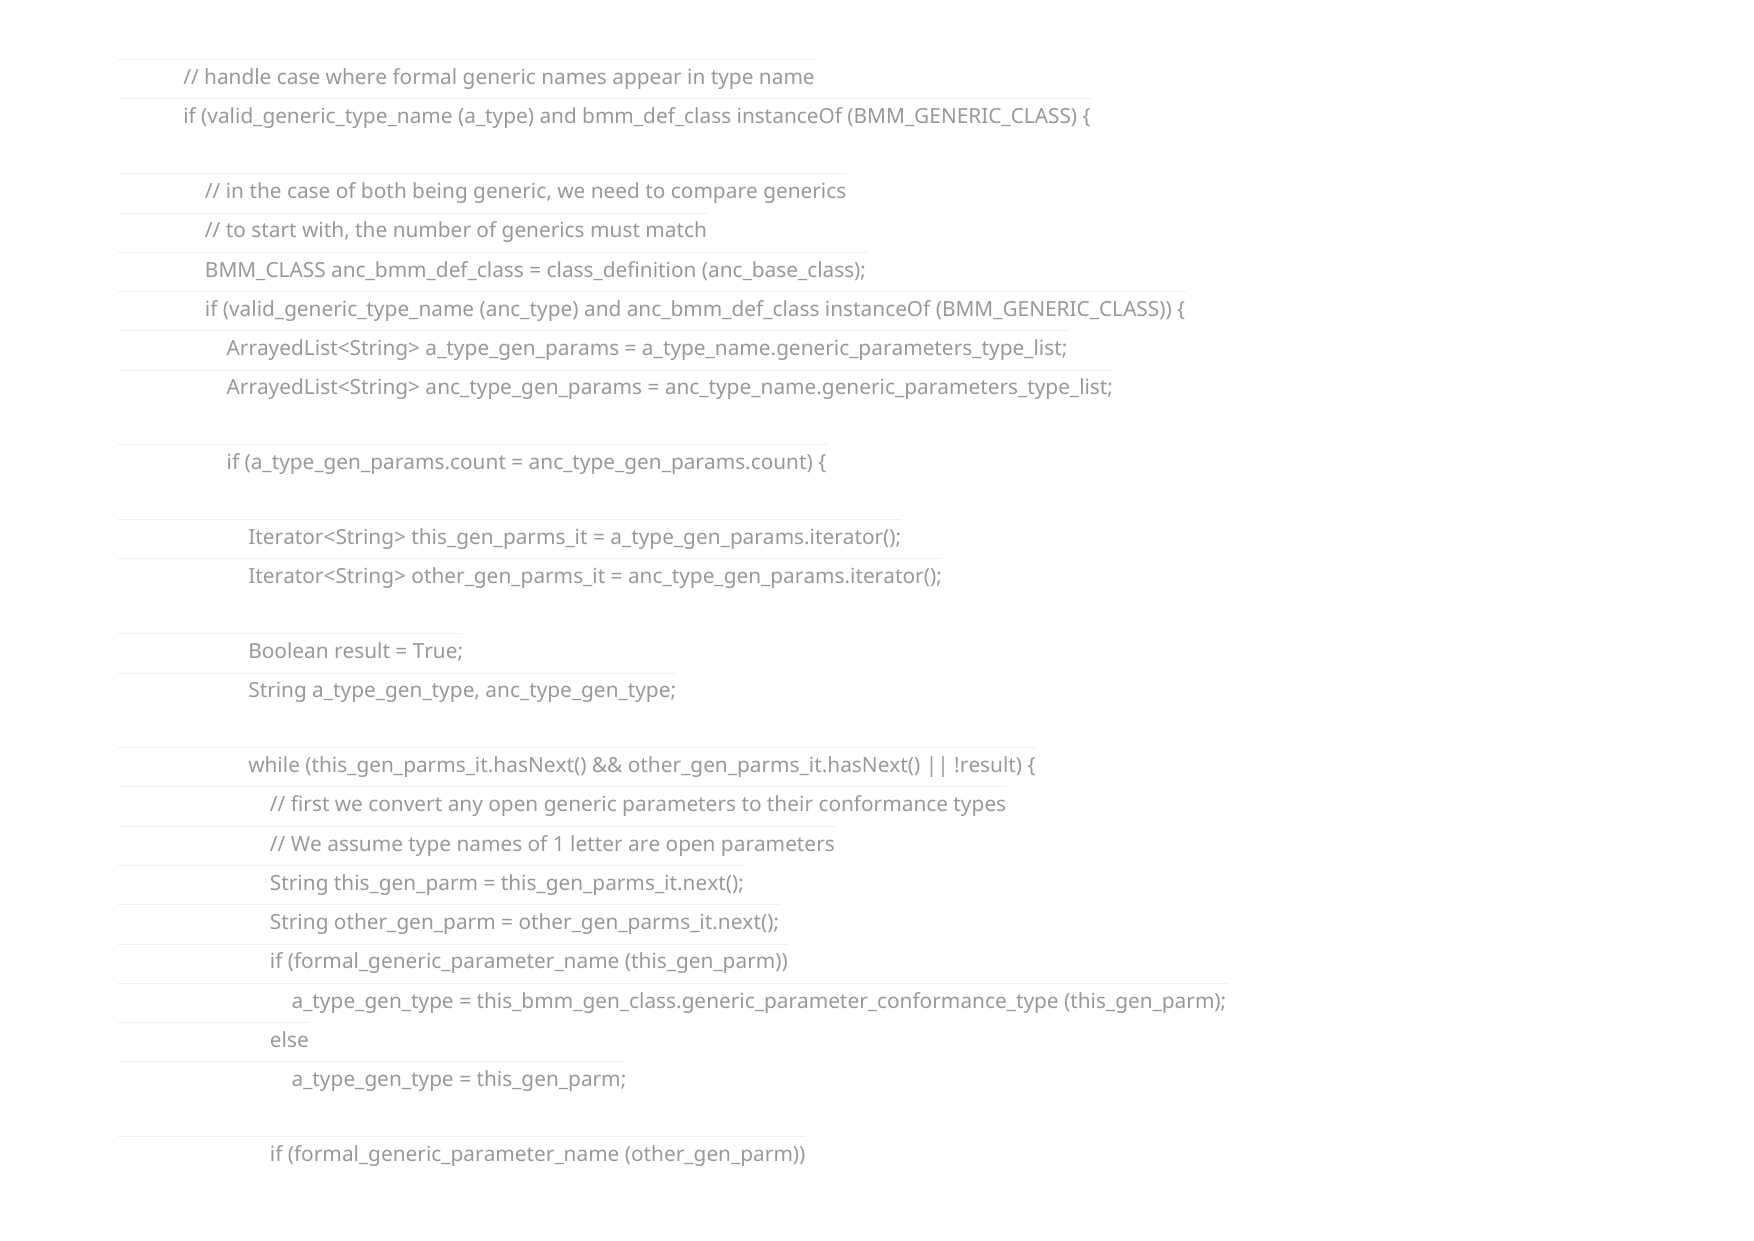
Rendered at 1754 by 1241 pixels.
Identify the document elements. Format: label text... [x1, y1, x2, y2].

text String other_gen_parm = other_gen_parms_it.next(); [118, 904, 1695, 936]
text // to start with, the number of generics must match [118, 212, 1695, 244]
text if (formal_generic_parameter_name (other_gen_parm)) [118, 1136, 1695, 1168]
text while (this_gen_parms_it.hasNext() && other_gen_parms_it.hasNext() || !result) { [118, 747, 1695, 779]
text // first we convert any open generic parameters to their conformance types [118, 786, 1695, 818]
text a_type_gen_type = this_bmm_gen_class.generic_parameter_conformance_type (this_gen_parm); [118, 983, 1695, 1014]
text ArrayedList<String> anc_type_gen_params = anc_type_name.generic_parameters_type_list; [118, 369, 1695, 401]
text BMM_CLASS anc_bmm_def_class = class_definition (anc_base_class); [118, 252, 1695, 283]
text if (valid_generic_type_name (anc_type) and anc_bmm_def_class instanceOf (BMM_GENERIC_CLASS)) { [118, 291, 1695, 322]
text String this_gen_parm = this_gen_parms_it.next(); [118, 865, 1695, 896]
text if (a_type_gen_params.count = anc_type_gen_params.count) { [118, 444, 1695, 476]
text if (formal_generic_parameter_name (this_gen_parm)) [118, 943, 1695, 975]
text Boolean result = True; [118, 633, 1695, 664]
text // We assume type names of 1 letter are open parameters [118, 826, 1695, 857]
text else [118, 1022, 1695, 1053]
text Iterator<String> other_gen_parms_it = anc_type_gen_params.iterator(); [118, 558, 1695, 590]
text Iterator<String> this_gen_parms_it = a_type_gen_params.iterator(); [118, 519, 1695, 551]
text if (valid_generic_type_name (a_type) and bmm_def_class instanceOf (BMM_GENERIC_CLASS) { [118, 98, 1695, 130]
text a_type_gen_type = this_gen_parm; [118, 1061, 1695, 1093]
text ArrayedList<String> a_type_gen_params = a_type_name.generic_parameters_type_list; [118, 330, 1695, 362]
text // in the case of both being generic, we need to compare generics [118, 173, 1695, 204]
text String a_type_gen_type, anc_type_gen_type; [118, 672, 1695, 704]
text // handle case where formal generic names appear in type name [118, 59, 1695, 91]
